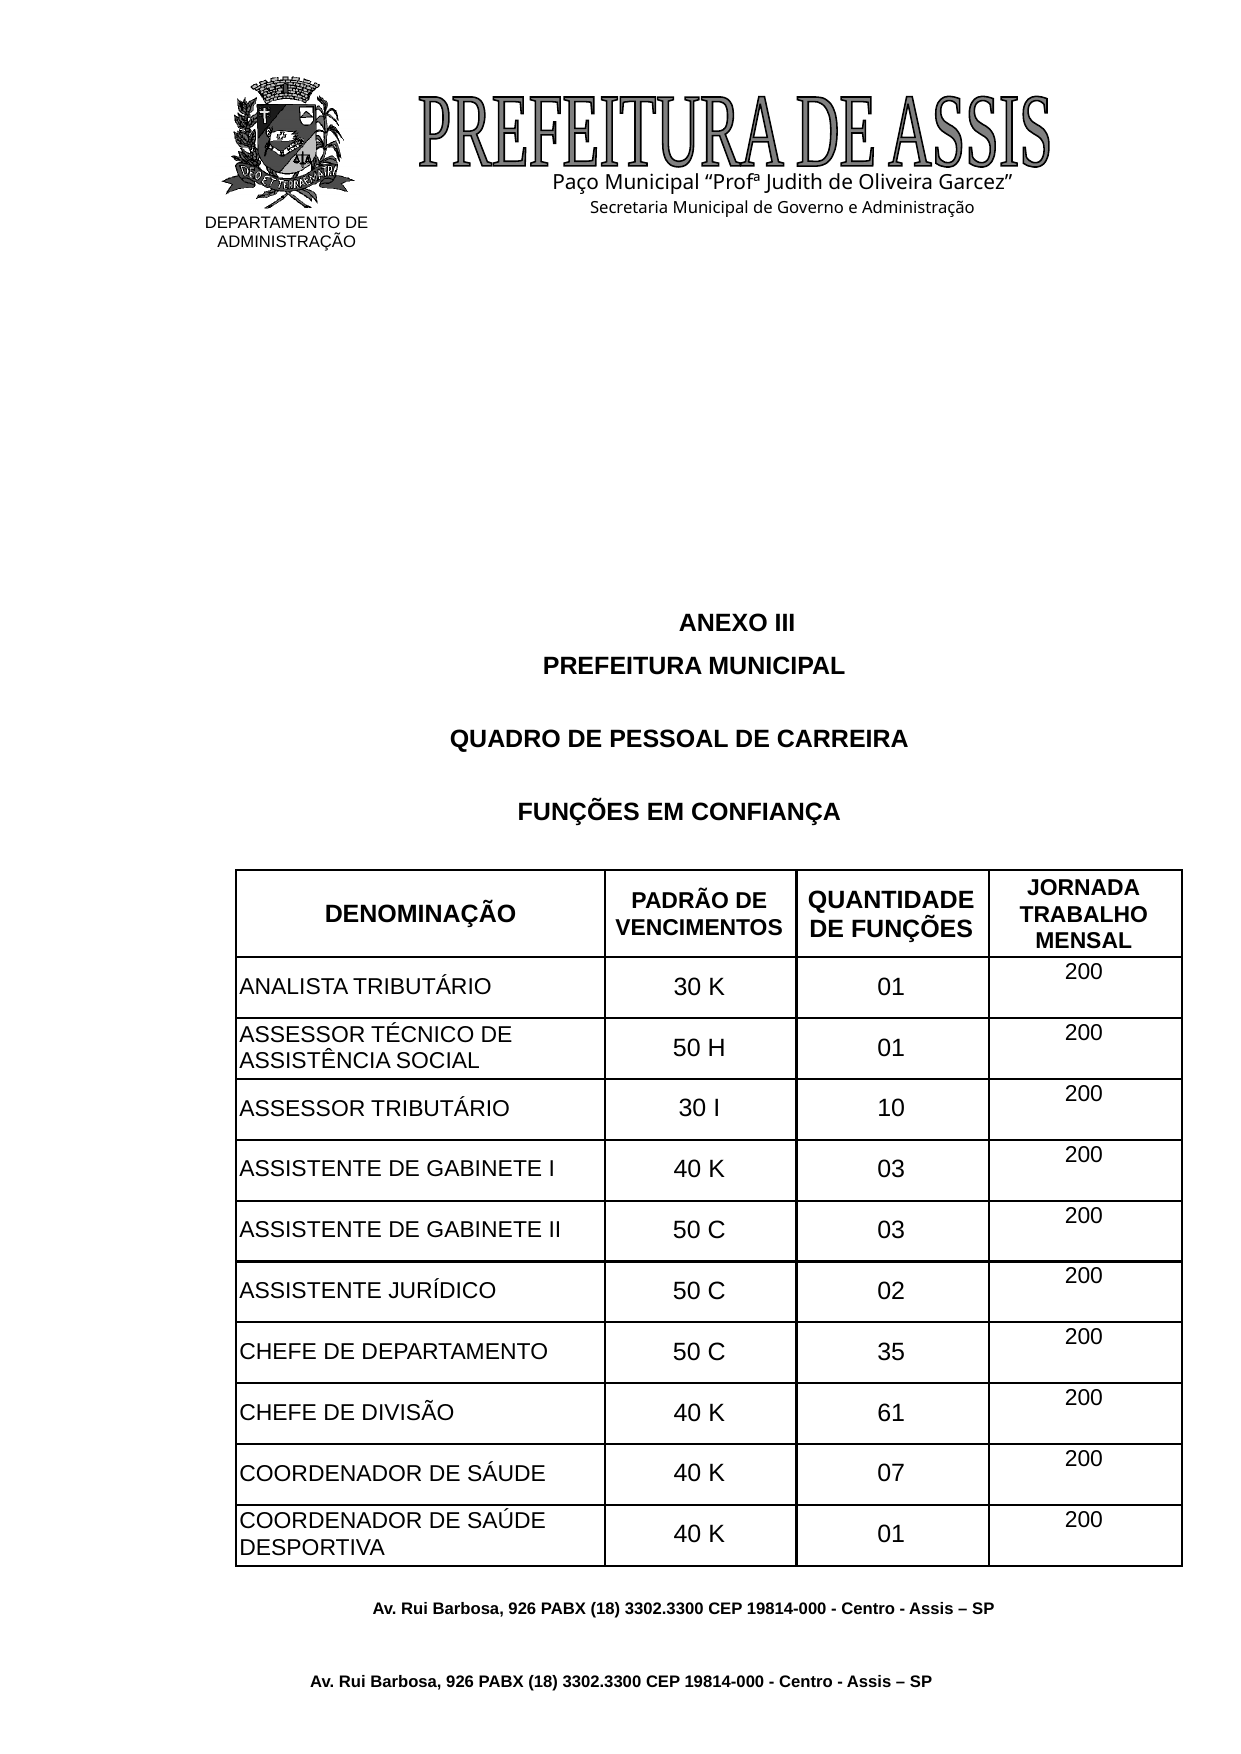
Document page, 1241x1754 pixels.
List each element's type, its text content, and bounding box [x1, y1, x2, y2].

table_cell 35 [798, 1323, 988, 1382]
text ANEXO III [266, 608, 1122, 637]
table_cell ANALISTA TRIBUTÁRIO [237, 958, 604, 1017]
table_header JORNADA TRABALHO MENSAL [990, 871, 1181, 956]
table_cell 50 H [606, 1019, 795, 1078]
table_cell 200 [990, 1445, 1181, 1504]
table_cell 200 [990, 1506, 1181, 1564]
table_cell 40 K [606, 1141, 795, 1199]
table_cell 01 [798, 958, 988, 1017]
table_cell 200 [990, 958, 1181, 1017]
table_cell 03 [798, 1202, 988, 1260]
table_cell ASSISTENTE DE GABINETE I [237, 1141, 604, 1199]
table_cell 30 I [606, 1080, 795, 1139]
table_cell ASSESSOR TÉCNICO DE ASSISTÊNCIA SOCIAL [237, 1019, 604, 1078]
table_cell COORDENADOR DE SAÚDE DESPORTIVA [237, 1506, 604, 1564]
text QUADRO DE PESSOAL DE CARREIRA [236, 724, 1122, 753]
table_header DENOMINAÇÃO [237, 871, 604, 956]
table_cell 30 K [606, 958, 795, 1017]
table_cell ASSESSOR TRIBUTÁRIO [237, 1080, 604, 1139]
table_header PADRÃO DE VENCIMENTOS [606, 871, 795, 956]
table_cell 200 [990, 1080, 1181, 1139]
table_cell 50 C [606, 1202, 795, 1260]
table_cell COORDENADOR DE SÁUDE [237, 1445, 604, 1504]
table_cell 200 [990, 1323, 1181, 1382]
table_cell 03 [798, 1141, 988, 1199]
table_cell 200 [990, 1384, 1181, 1443]
table_cell 200 [990, 1202, 1181, 1260]
table_cell 07 [798, 1445, 988, 1504]
table_cell 50 C [606, 1323, 795, 1382]
table_cell 01 [798, 1019, 988, 1078]
table_cell CHEFE DE DIVISÃO [237, 1384, 604, 1443]
table_cell 02 [798, 1263, 988, 1321]
table_cell 200 [990, 1019, 1181, 1078]
table_cell CHEFE DE DEPARTAMENTO [237, 1323, 604, 1382]
text PREFEITURA MUNICIPAL [266, 651, 1122, 680]
table_cell 40 K [606, 1445, 795, 1504]
table_cell 01 [798, 1506, 988, 1564]
table_cell ASSISTENTE DE GABINETE II [237, 1202, 604, 1260]
table_cell 200 [990, 1263, 1181, 1321]
text FUNÇÕES EM CONFIANÇA [236, 797, 1122, 825]
table_header QUANTIDADE DE FUNÇÕES [798, 871, 988, 956]
table_cell 40 K [606, 1506, 795, 1564]
table_cell 200 [990, 1141, 1181, 1199]
table_cell 61 [798, 1384, 988, 1443]
table_cell 10 [798, 1080, 988, 1139]
table_cell 40 K [606, 1384, 795, 1443]
table_cell 50 C [606, 1263, 795, 1321]
table_cell ASSISTENTE JURÍDICO [237, 1263, 604, 1321]
